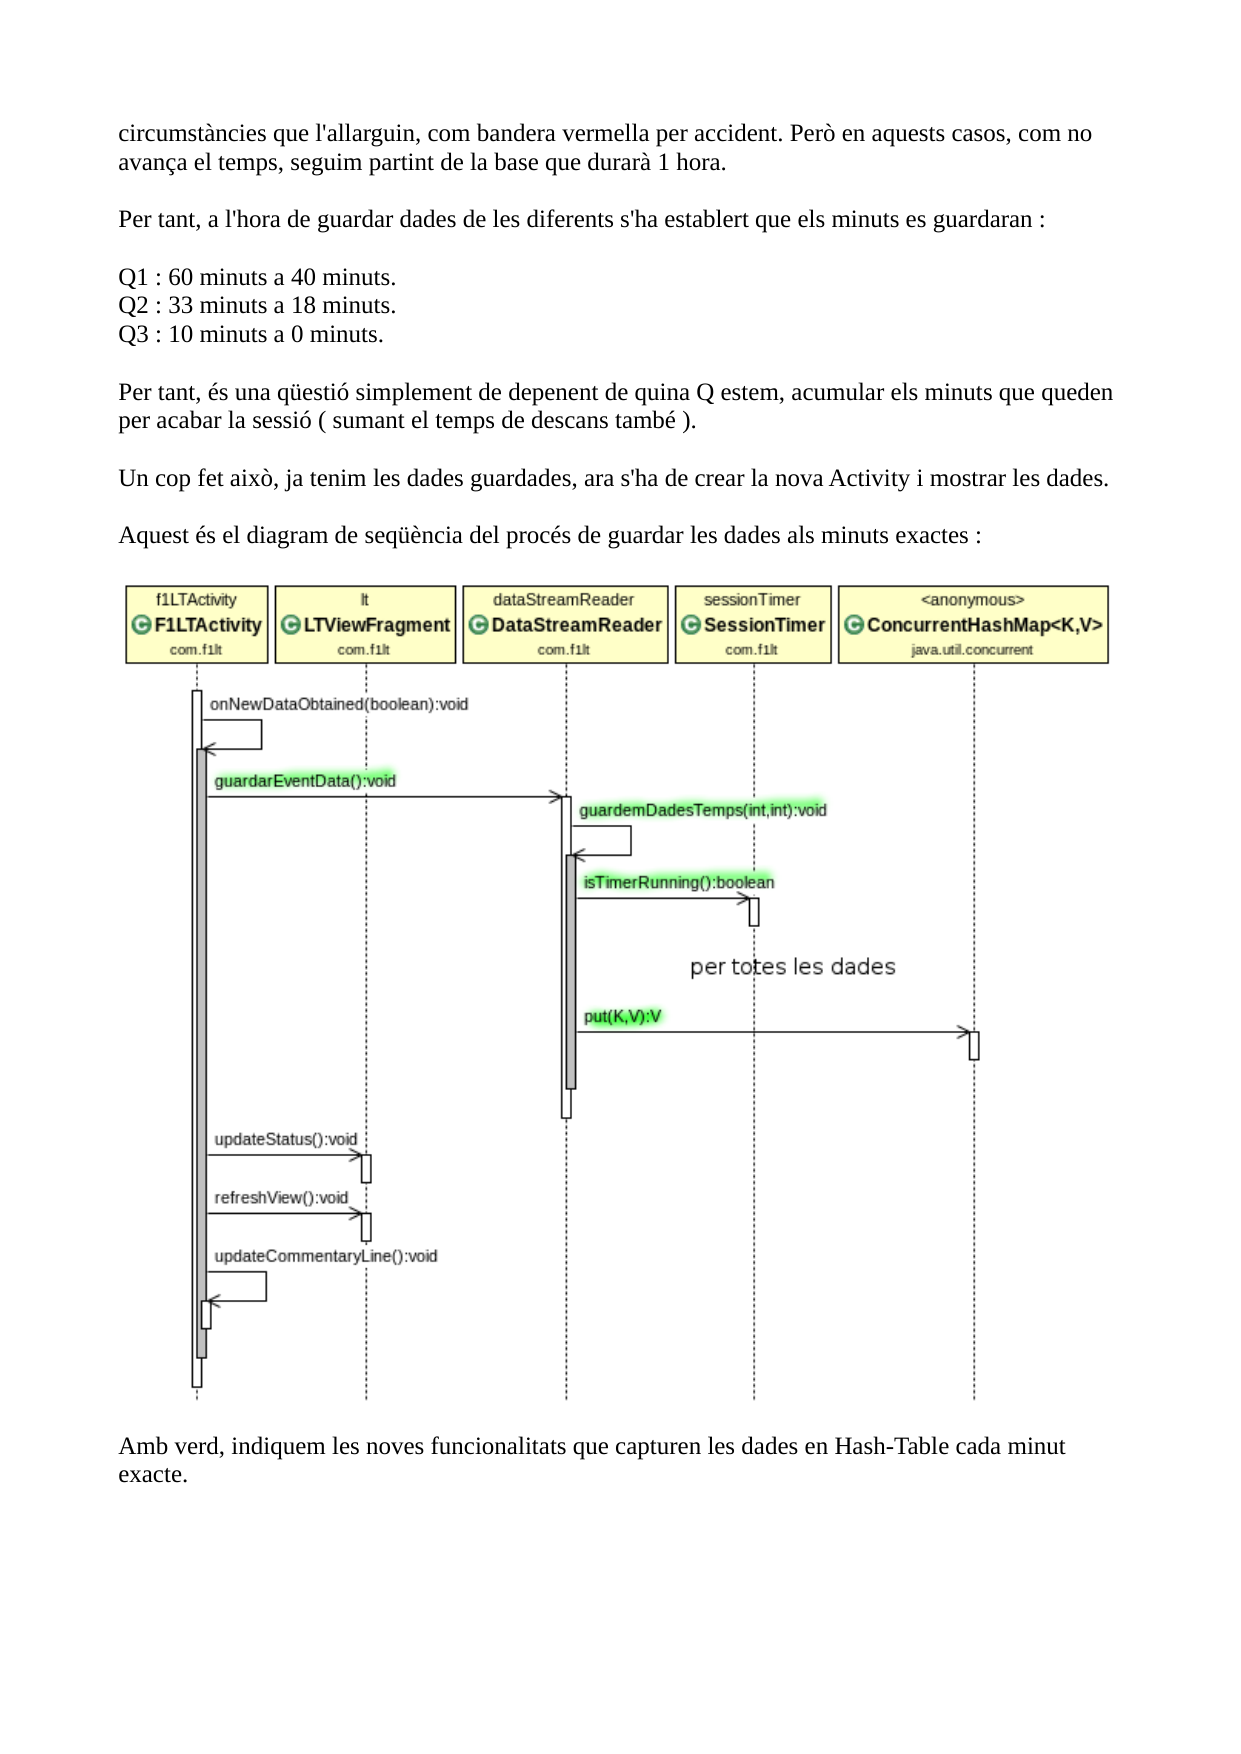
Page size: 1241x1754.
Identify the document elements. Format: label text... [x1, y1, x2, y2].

text Q1 : 60 minuts a 40 minuts. [118, 262, 1122, 291]
text Q3 : 10 minuts a 0 minuts. [118, 319, 1122, 348]
text Per tant, és una qüestió simplement de depenent de quina Q estem, acumular els minuts que queden per acabar la sessió ( sumant el temps de descans també ). [118, 377, 1122, 434]
text circumstàncies que l'allarguin, com bandera vermella per accident. Però en aquests casos, com no avança el temps, seguim partint de la base que durarà 1 hora. [118, 118, 1122, 176]
text Un cop fet això, ja tenim les dades guardades, ara s'ha de crear la nova Activity i mostrar les dades. [118, 463, 1122, 492]
text Per tant, a l'hora de guardar dades de les diferents s'ha establert que els minuts es guardaran : [118, 204, 1122, 233]
text Amb verd, indiquem les noves funcionalitats que capturen les dades en Hash-Table cada minut exacte. [118, 1431, 1122, 1488]
picture [118, 578, 1123, 1402]
text Q2 : 33 minuts a 18 minuts. [118, 291, 1122, 319]
text Aquest és el diagram de seqüència del procés de guardar les dades als minuts exactes : [118, 521, 1122, 549]
